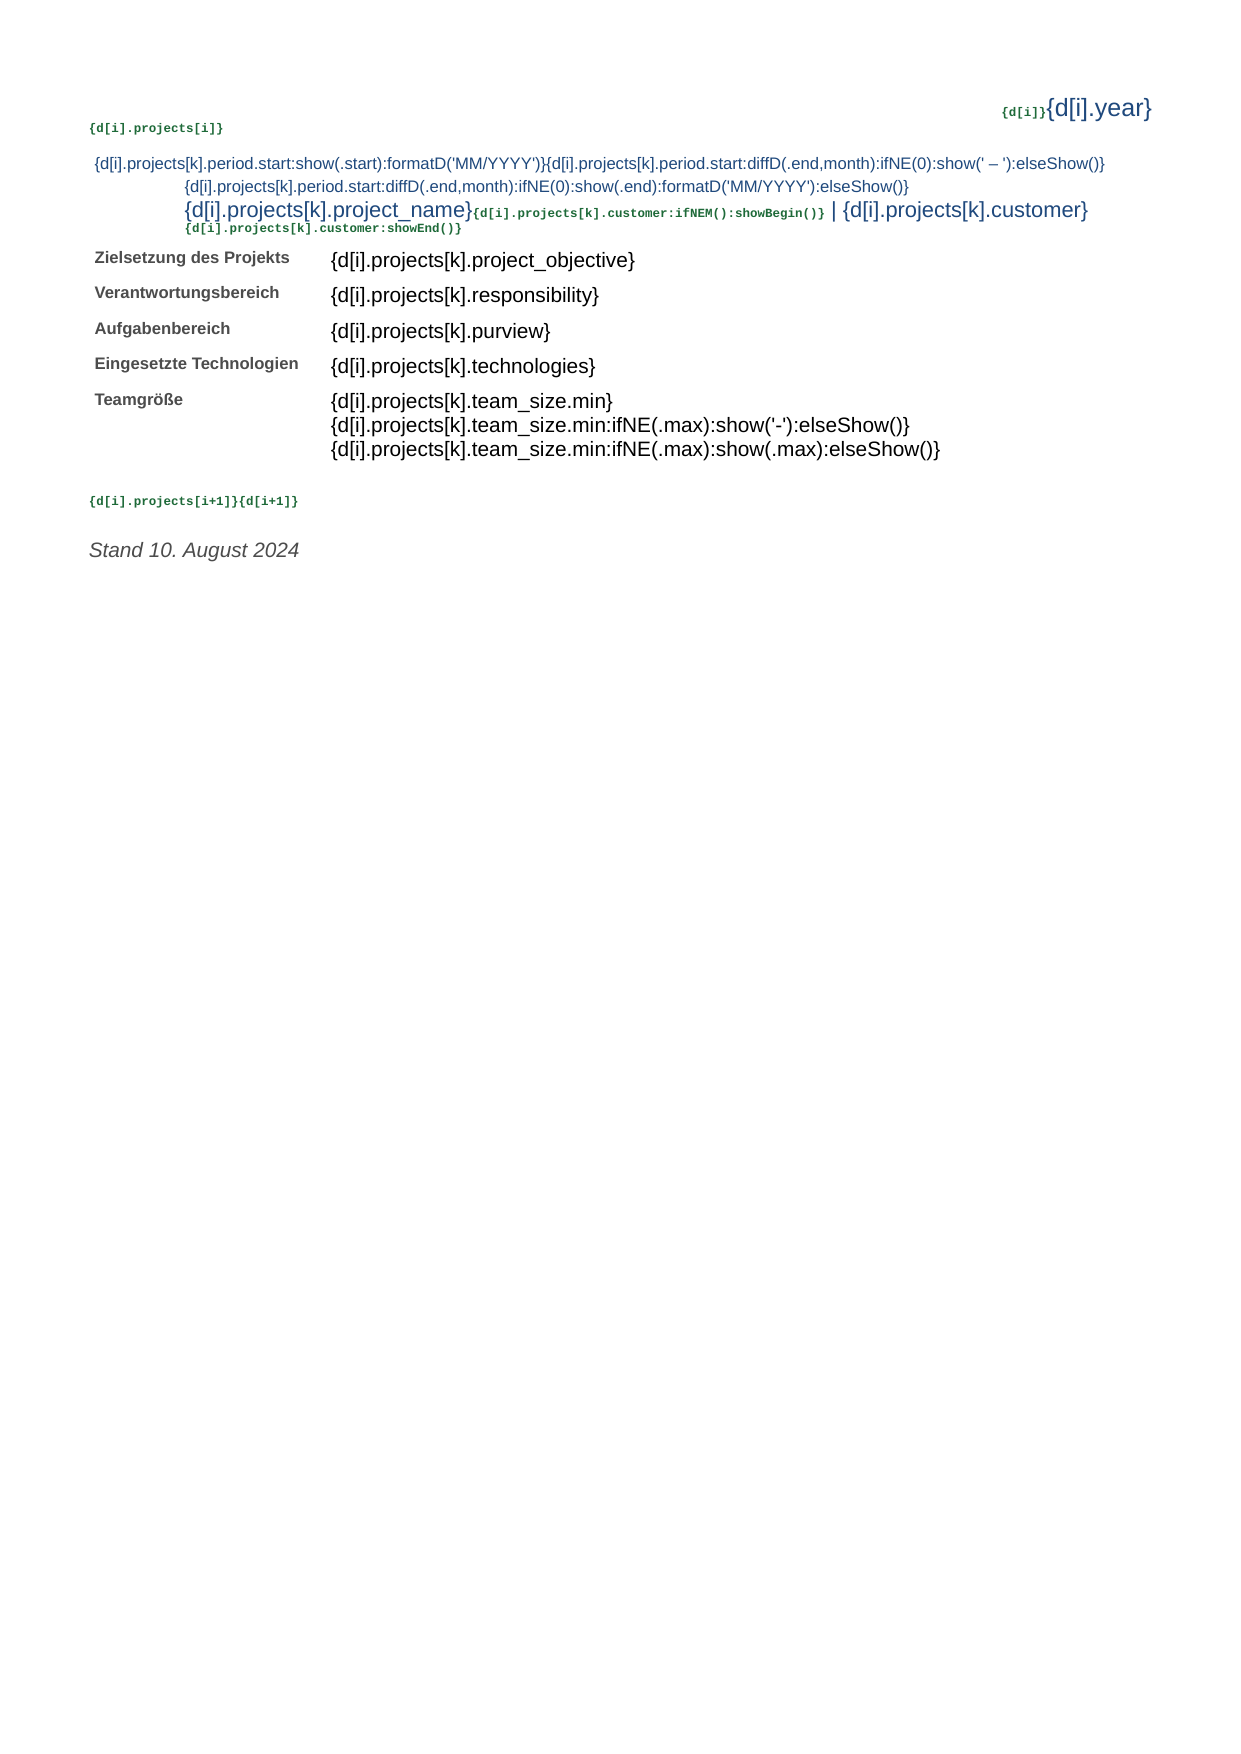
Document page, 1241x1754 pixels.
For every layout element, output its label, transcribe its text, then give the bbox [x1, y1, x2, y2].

text {d[i]}{d[i].year} [88, 93, 1152, 122]
table_cell Zielsetzung des Projekts [89, 242, 325, 277]
table_header {d[i].projects[k].period.start:show(.start):formatD('MM/YYYY')}{d[i].projects[k].period.start:diffD(.end,month):ifNE(0):show(' – '):elseShow()}{d[i].projects[k].period.start:diffD(.end,month):ifNE(0):show(.end):formatD('MM/YYYY'):elseShow()} {d[i].projects[k].project_name}{d[i].projects[k].customer:ifNEM():showBegin()} | {d[i].projects[k].customer}{d[i].projects[k].customer:showEnd()} [89, 136, 1152, 242]
text Stand 10. August 2024 [88, 537, 1152, 561]
table_cell Verantwortungsbereich [89, 278, 325, 313]
text {d[i].projects[i+1]}{d[i+1]} [88, 494, 1152, 509]
table_cell Aufgabenbereich [89, 313, 325, 348]
table_cell {d[i].projects[k].technologies} [325, 348, 1152, 384]
table_cell Eingesetzte Technologien [89, 348, 325, 384]
text {d[i].projects[i]} [88, 122, 1152, 136]
table_cell {d[i].projects[k].team_size.min}{d[i].projects[k].team_size.min:ifNE(.max):show('-'):elseShow()}{d[i].projects[k].team_size.min:ifNE(.max):show(.max):elseShow()} [325, 384, 1152, 467]
table_cell {d[i].projects[k].purview} [325, 313, 1152, 348]
table_cell Teamgröße [89, 384, 325, 467]
table_cell {d[i].projects[k].project_objective} [325, 242, 1152, 277]
table_cell {d[i].projects[k].responsibility} [325, 278, 1152, 313]
